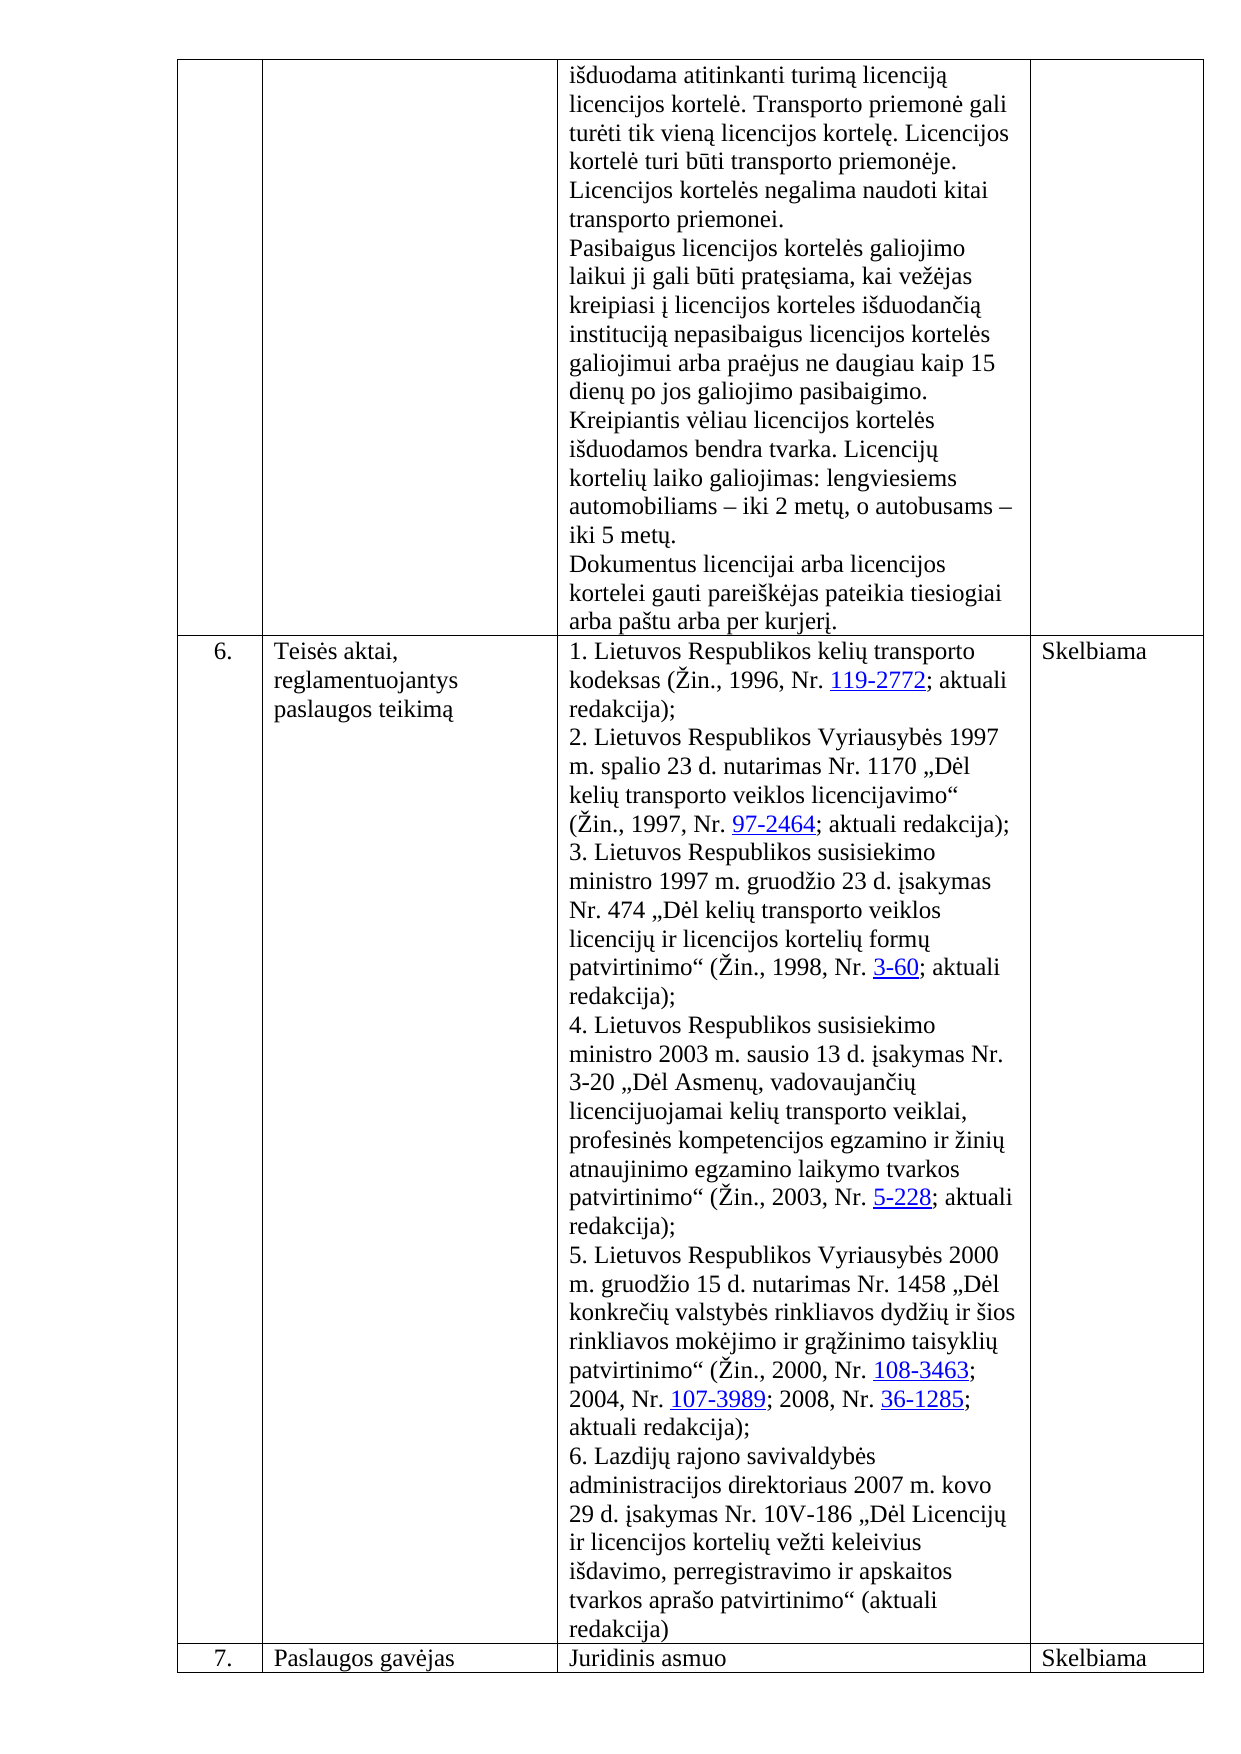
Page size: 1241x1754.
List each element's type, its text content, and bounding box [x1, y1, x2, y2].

table_cell Juridinis asmuo [558, 1644, 1030, 1672]
table_cell 7. [178, 1644, 262, 1672]
table_cell 6. [178, 636, 262, 1642]
table_cell Teisės aktai, reglamentuojantys paslaugos teikimą [263, 636, 557, 1642]
table_cell [1031, 60, 1203, 635]
table_cell [178, 60, 262, 635]
table_cell Skelbiama [1031, 636, 1203, 1642]
table_cell Paslaugos gavėjas [263, 1644, 557, 1672]
table_cell Skelbiama [1031, 1644, 1203, 1672]
table_cell 1. Lietuvos Respublikos kelių transporto kodeksas (Žin., 1996, Nr. 119-2772; aktuali redakcija); 2. Lietuvos Respublikos Vyriausybės 1997 m. spalio 23 d. nutarimas Nr. 1170 „Dėl kelių transporto veiklos licencijavimo“ (Žin., 1997, Nr. 97-2464; aktuali redakcija); 3. Lietuvos Respublikos susisiekimo ministro 1997 m. gruodžio 23 d. įsakymas Nr. 474 „Dėl kelių transporto veiklos licencijų ir licencijos kortelių formų patvirtinimo“ (Žin., 1998, Nr. 3-60; aktuali redakcija); 4. Lietuvos Respublikos susisiekimo ministro 2003 m. sausio 13 d. įsakymas Nr. 3-20 „Dėl Asmenų, vadovaujančių licencijuojamai kelių transporto veiklai, profesinės kompetencijos egzamino ir žinių atnaujinimo egzamino laikymo tvarkos patvirtinimo“ (Žin., 2003, Nr. 5-228; aktuali redakcija); 5. Lietuvos Respublikos Vyriausybės 2000 m. gruodžio 15 d. nutarimas Nr. 1458 „Dėl konkrečių valstybės rinkliavos dydžių ir šios rinkliavos mokėjimo ir grąžinimo taisyklių patvirtinimo“ (Žin., 2000, Nr. 108-3463; 2004, Nr. 107-3989; 2008, Nr. 36-1285; aktuali redakcija); 6. Lazdijų rajono savivaldybės administracijos direktoriaus 2007 m. kovo 29 d. įsakymas Nr. 10V-186 „Dėl Licencijų ir licencijos kortelių vežti keleivius išdavimo, perregistravimo ir apskaitos tvarkos aprašo patvirtinimo“ (aktuali redakcija) [558, 636, 1030, 1642]
table_cell išduodama atitinkanti turimą licenciją licencijos kortelė. Transporto priemonė gali turėti tik vieną licencijos kortelę. Licencijos kortelė turi būti transporto priemonėje. Licencijos kortelės negalima naudoti kitai transporto priemonei. Pasibaigus licencijos kortelės galiojimo laikui ji gali būti pratęsiama, kai vežėjas kreipiasi į licencijos korteles išduodančią instituciją nepasibaigus licencijos kortelės galiojimui arba praėjus ne daugiau kaip 15 dienų po jos galiojimo pasibaigimo. Kreipiantis vėliau licencijos kortelės išduodamos bendra tvarka. Licencijų kortelių laiko galiojimas: lengviesiems automobiliams – iki 2 metų, o autobusams – iki 5 metų. Dokumentus licencijai arba licencijos kortelei gauti pareiškėjas pateikia tiesiogiai arba paštu arba per kurjerį. [558, 60, 1030, 635]
table_cell [263, 60, 557, 635]
